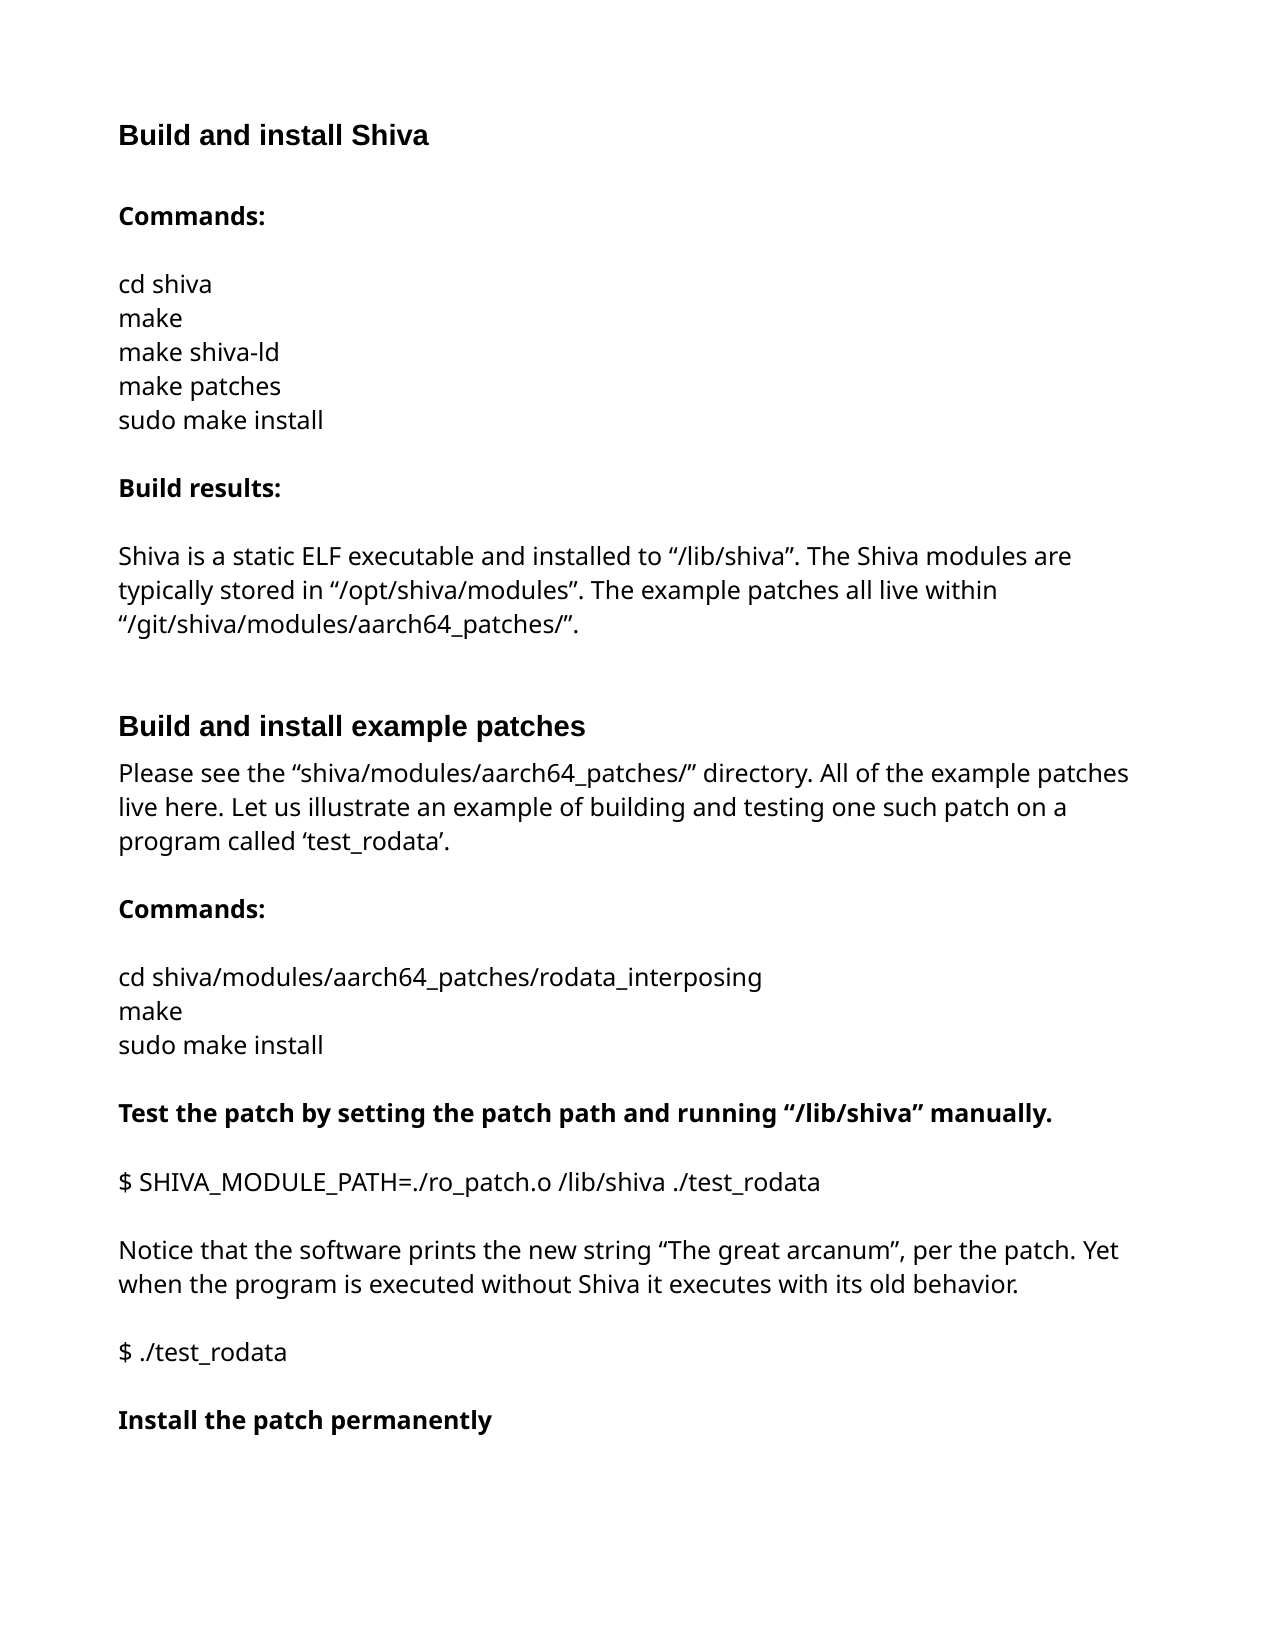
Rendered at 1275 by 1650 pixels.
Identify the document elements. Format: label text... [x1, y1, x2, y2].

text Shiva is a static ELF executable and installed to “/lib/shiva”. The Shiva modules are typically stored in “/opt/shiva/modules”. The example patches all live within “/git/shiva/modules/aarch64_patches/”. [118, 539, 1157, 641]
text cd shiva/modules/aarch64_patches/rodata_interposing [118, 960, 1157, 994]
subtitle Build and install Shiva [118, 118, 1157, 152]
text $ SHIVA_MODULE_PATH=./ro_patch.o /lib/shiva ./test_rodata [118, 1164, 1157, 1198]
text Please see the “shiva/modules/aarch64_patches/” directory. All of the example patches live here. Let us illustrate an example of building and testing one such patch on a program called ‘test_rodata’. [118, 755, 1157, 858]
text make shiva-ld [118, 334, 1157, 368]
text Install the patch permanently [118, 1403, 1157, 1437]
text make [118, 300, 1157, 334]
text make patches [118, 368, 1157, 403]
text Test the patch by setting the patch path and running “/lib/shiva” manually. [118, 1096, 1157, 1130]
text Commands: [118, 198, 1157, 232]
text cd shiva [118, 266, 1157, 300]
text make [118, 994, 1157, 1028]
subtitle Build and install example patches [118, 709, 1157, 743]
text sudo make install [118, 403, 1157, 437]
text Notice that the software prints the new string “The great arcanum”, per the patch. Yet when the program is executed without Shiva it executes with its old behavior. [118, 1232, 1157, 1300]
text $ ./test_rodata [118, 1334, 1157, 1368]
text Build results: [118, 471, 1157, 505]
text sudo make install [118, 1028, 1157, 1062]
text Commands: [118, 892, 1157, 926]
